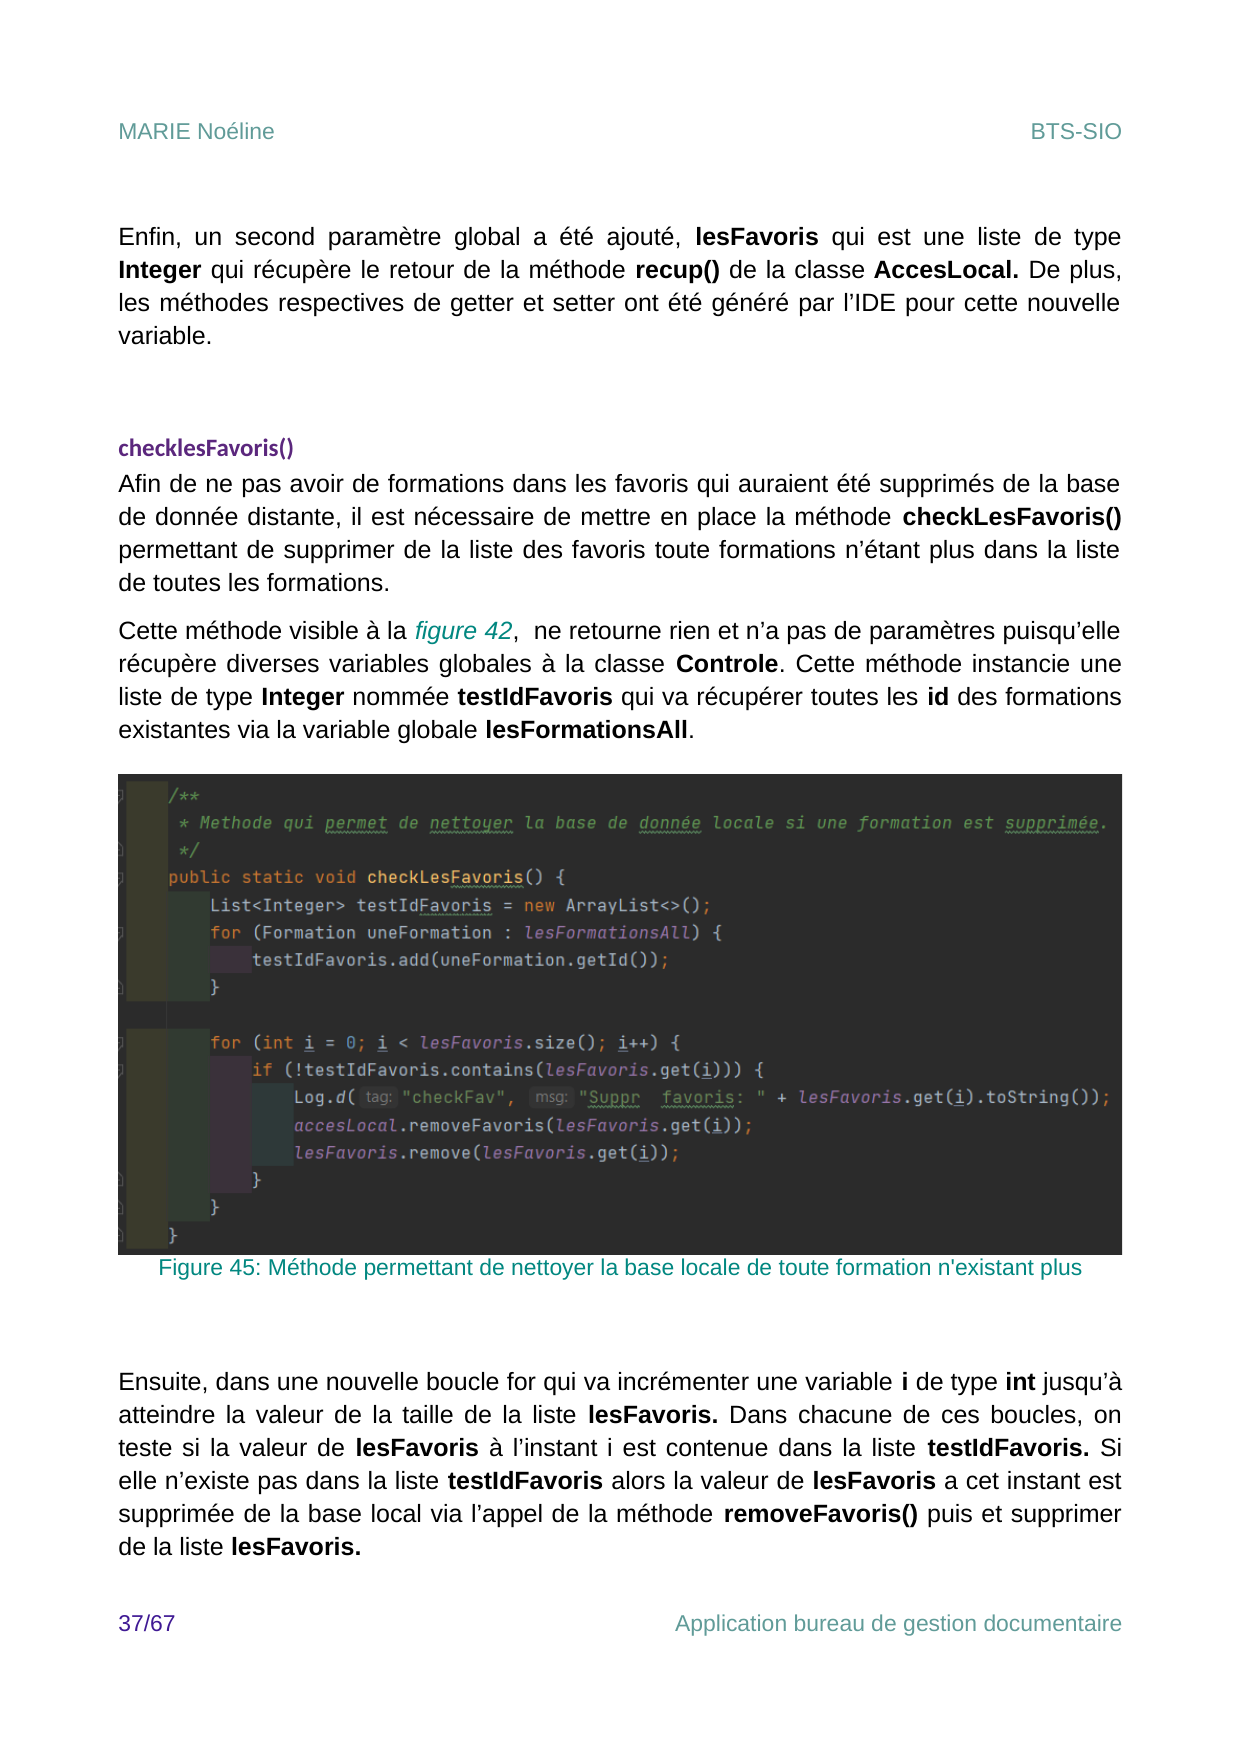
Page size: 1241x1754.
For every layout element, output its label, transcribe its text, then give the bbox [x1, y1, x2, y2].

text Ensuite, dans une nouvelle boucle for qui va incrémenter une variable i de type int jusqu’à atteindre la valeur de la taille de la liste lesFavoris. Dans chacune de ces boucles, on teste si la valeur de lesFavoris à l’instant i est contenue dans la liste testIdFavoris. Si elle n’existe pas dans la liste testIdFavoris alors la valeur de lesFavoris a cet instant est supprimée de la base local via l’appel de la méthode removeFavoris() puis et supprimer de la liste lesFavoris. [118, 1367, 1122, 1561]
text Enfin, un second paramètre global a été ajouté, lesFavoris qui est une liste de type Integer qui récupère le retour de la méthode recup() de la classe AccesLocal. De plus, les méthodes respectives de getter et setter ont été généré par l’IDE pour cette nouvelle variable. [118, 222, 1122, 349]
picture [118, 774, 1123, 1255]
subtitle checklesFavoris() [118, 432, 1122, 463]
text Figure 45: Méthode permettant de nettoyer la base locale de toute formation n'existant plus [118, 1255, 1122, 1281]
text Cette méthode visible à la figure 42, ne retourne rien et n’a pas de paramètres puisqu’elle récupère diverses variables globales à la classe Controle. Cette méthode instancie une liste de type Integer nommée testIdFavoris qui va récupérer toutes les id des formations existantes via la variable globale lesFormationsAll. [118, 616, 1122, 743]
text Afin de ne pas avoir de formations dans les favoris qui auraient été supprimés de la base de donnée distante, il est nécessaire de mettre en place la méthode checkLesFavoris() permettant de supprimer de la liste des favoris toute formations n’étant plus dans la liste de toutes les formations. [118, 469, 1122, 597]
